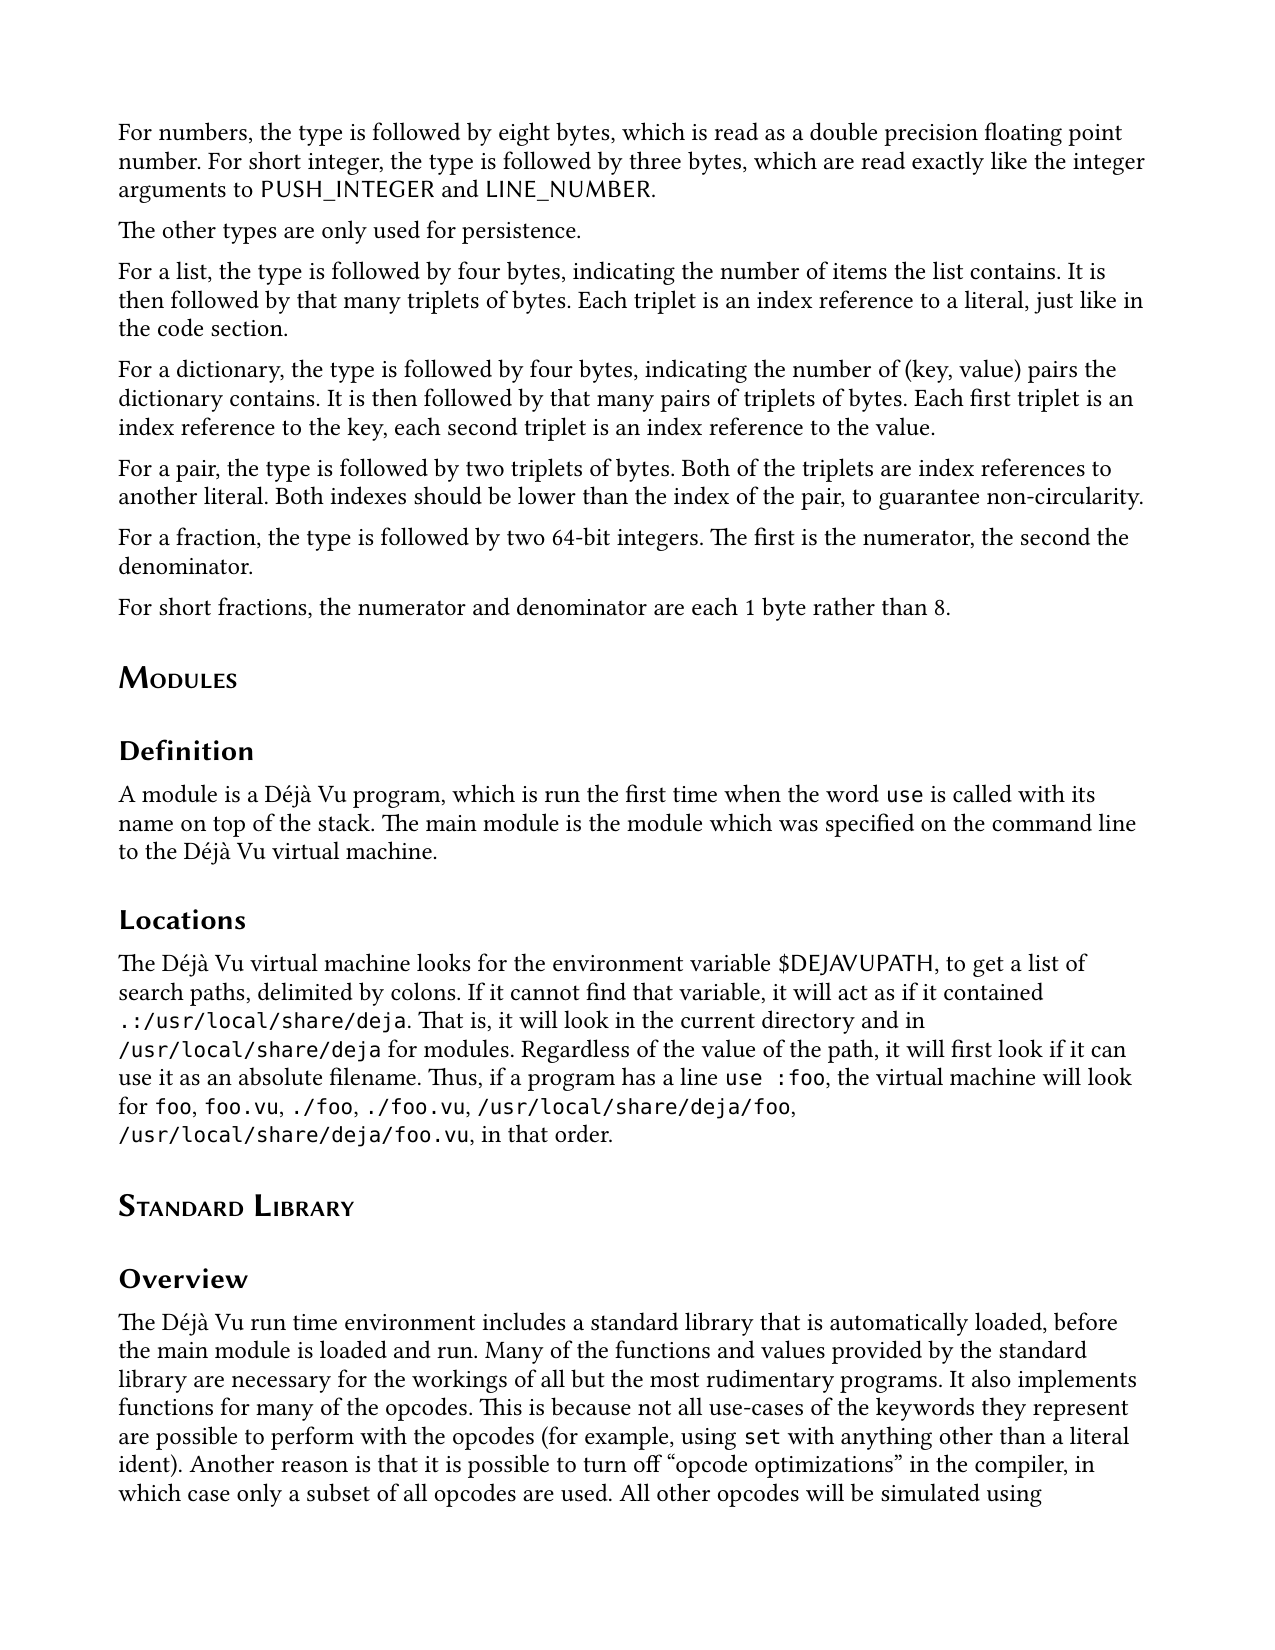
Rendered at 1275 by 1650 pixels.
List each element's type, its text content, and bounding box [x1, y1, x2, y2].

text For a fraction, the type is followed by two 64-bit integers. The first is the numerator, the second the denominator. [118, 523, 1157, 580]
subtitle Overview [118, 1262, 1157, 1295]
text For short fractions, the numerator and denominator are each 1 byte rather than 8. [118, 593, 1157, 621]
text The other types are only used for persistence. [118, 216, 1157, 245]
text For a dictionary, the type is followed by four bytes, indicating the number of (key, value) pairs the dictionary contains. It is then followed by that many pairs of triplets of bytes. Each first triplet is an index reference to the key, each second triplet is an index reference to the value. [118, 355, 1157, 441]
subtitle Standard Library [118, 1186, 1157, 1224]
subtitle Definition [118, 734, 1157, 768]
subtitle Modules [118, 659, 1157, 697]
text The Déjà Vu virtual machine looks for the environment variable $DEJAVUPATH, to get a list of search paths, delimited by colons. If it cannot find that variable, it will act as if it contained .:/usr/local/share/deja. That is, it will look in the current directory and in /usr/local/share/deja for modules. Regardless of the value of the path, it will first look if it can use it as an absolute filename. Thus, if a program has a line use :foo, the virtual machine will look for foo, foo.vu, ./foo, ./foo.vu, /usr/local/share/deja/foo, /usr/local/share/deja/foo.vu, in that order. [118, 949, 1157, 1149]
text For a pair, the type is followed by two triplets of bytes. Both of the triplets are index references to another literal. Both indexes should be lower than the index of the pair, to guarantee non-circularity. [118, 453, 1157, 511]
text The Déjà Vu run time environment includes a standard library that is automatically loaded, before the main module is loaded and run. Many of the functions and values provided by the standard library are necessary for the workings of all but the most rudimentary programs. It also implements functions for many of the opcodes. This is because not all use-cases of the keywords they represent are possible to perform with the opcodes (for example, using set with anything other than a literal ident). Another reason is that it is possible to turn off “opcode optimizations” in the compiler, in which case only a subset of all opcodes are used. All other opcodes will be simulated using [118, 1308, 1157, 1508]
text For numbers, the type is followed by eight bytes, which is read as a double precision floating point number. For short integer, the type is followed by three bytes, which are read exactly like the integer arguments to PUSH_INTEGER and LINE_NUMBER. [118, 118, 1157, 204]
subtitle Locations [118, 903, 1157, 937]
text For a list, the type is followed by four bytes, indicating the number of items the list contains. It is then followed by that many triplets of bytes. Each triplet is an index reference to a literal, just like in the code section. [118, 257, 1157, 343]
text A module is a Déjà Vu program, which is run the first time when the word use is called with its name on top of the stack. The main module is the module which was specified on the command line to the Déjà Vu virtual machine. [118, 780, 1157, 866]
